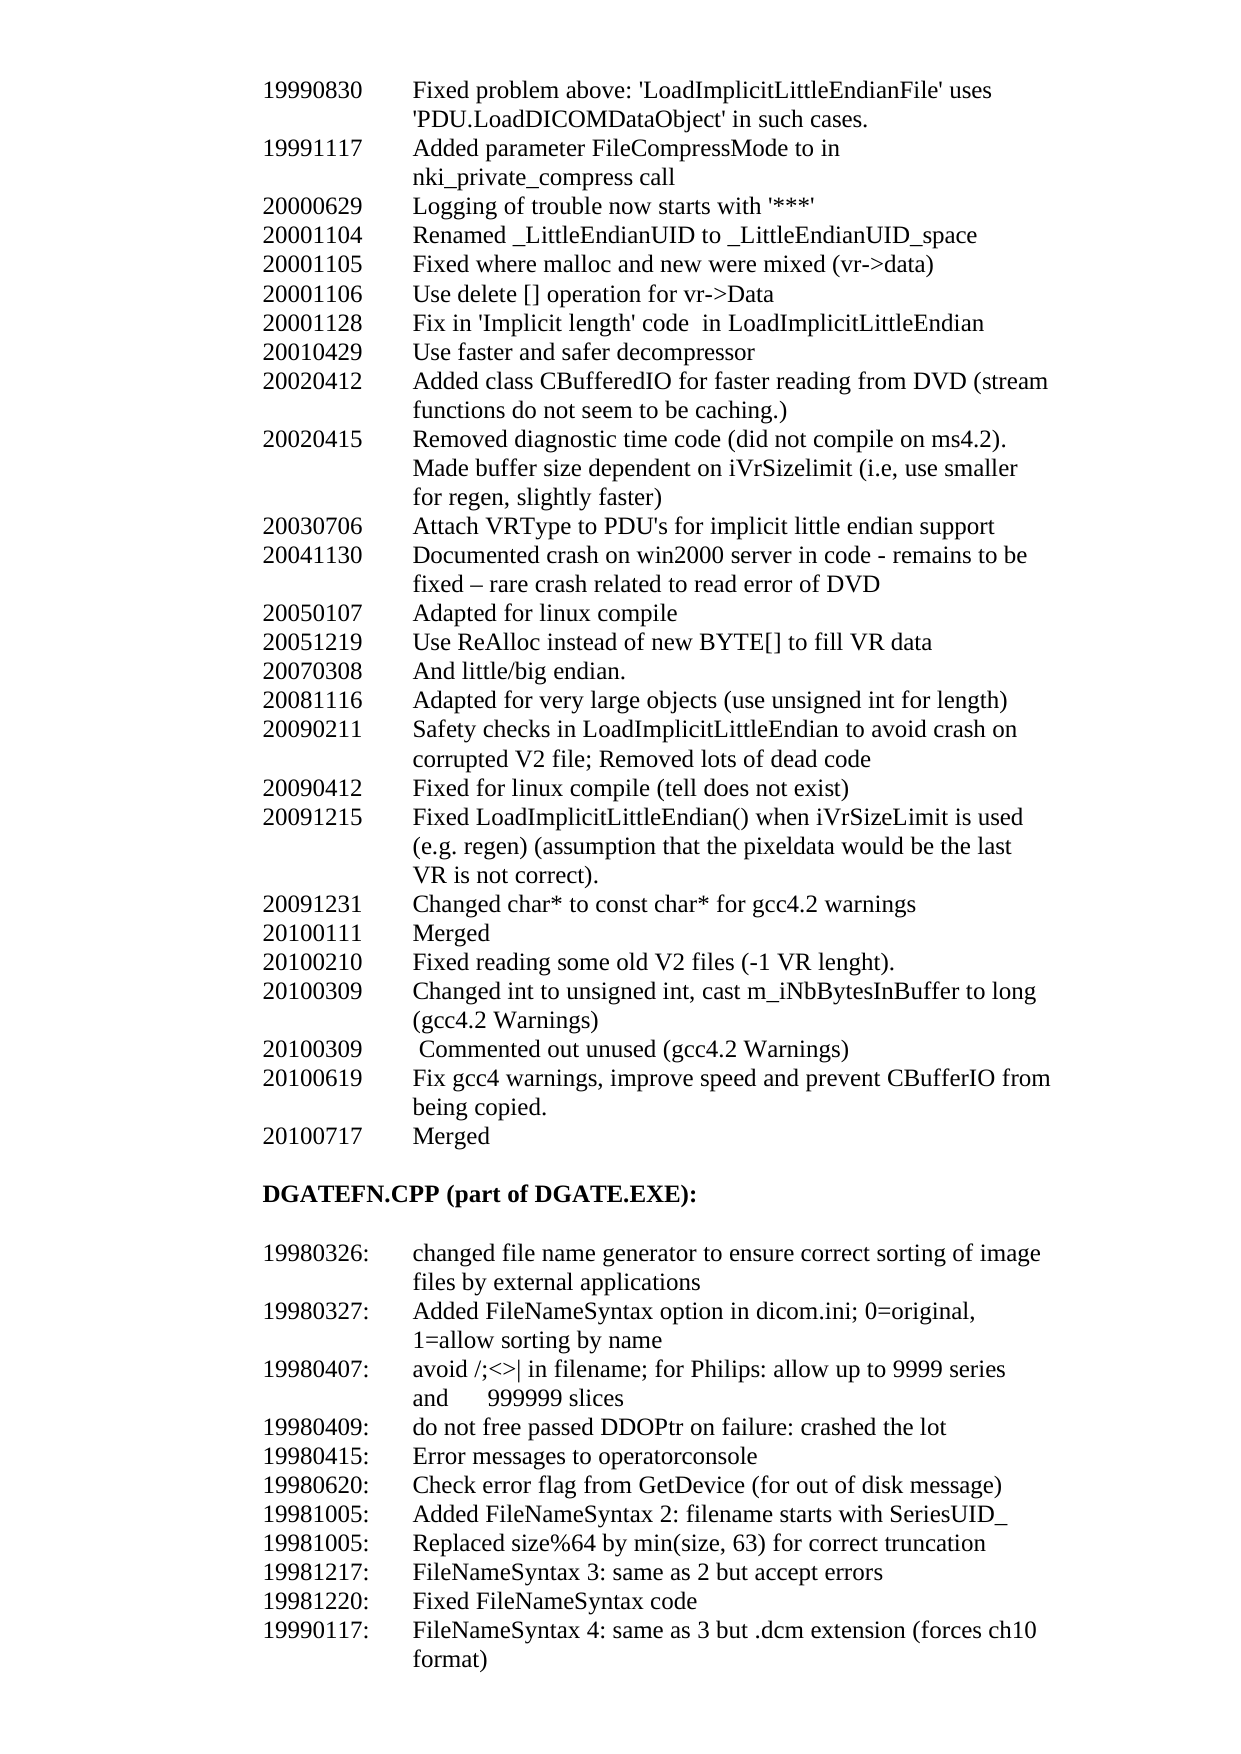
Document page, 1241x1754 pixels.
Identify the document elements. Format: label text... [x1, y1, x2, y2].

text 19990117: FileNameSyntax 4: same as 3 but .dcm extension (forces ch10 format) [262, 1615, 1053, 1673]
text 20100309 Changed int to unsigned int, cast m_iNbBytesInBuffer to long (gcc4.2 Warnings) [262, 976, 1053, 1034]
text 19980326: changed file name generator to ensure correct sorting of image files by external applications [262, 1237, 1053, 1296]
text 20020412 Added class CBufferedIO for faster reading from DVD (stream functions do not seem to be caching.) [262, 366, 1053, 424]
text 20001105 Fixed where malloc and new were mixed (vr->data) [262, 249, 1053, 278]
text DGATEFN.CPP (part of DGATE.EXE): [262, 1179, 1053, 1208]
text 19981217: FileNameSyntax 3: same as 2 but accept errors [262, 1557, 1053, 1586]
text 20000629 Logging of trouble now starts with '***' [262, 191, 1053, 220]
text 19981005: Replaced size%64 by min(size, 63) for correct truncation [262, 1528, 1053, 1557]
text 20091231 Changed char* to const char* for gcc4.2 warnings [262, 889, 1053, 918]
text 20100210 Fixed reading some old V2 files (-1 VR lenght). [262, 947, 1053, 976]
text 19991117 Added parameter FileCompressMode to in nki_private_compress call [262, 133, 1053, 191]
text 20090412 Fixed for linux compile (tell does not exist) [262, 772, 1053, 802]
text 20100619 Fix gcc4 warnings, improve speed and prevent CBufferIO from being copied. [262, 1063, 1053, 1121]
text 20020415 Removed diagnostic time code (did not compile on ms4.2). Made buffer size dependent on iVrSizelimit (i.e, use smaller for regen, slightly faster) [262, 424, 1053, 511]
text 20050107 Adapted for linux compile [187, 598, 1053, 627]
text 20030706 Attach VRType to PDU's for implicit little endian support [187, 511, 1053, 540]
text 19980407: avoid /;<>| in filename; for Philips: allow up to 9999 series and 999999 slices [262, 1354, 1053, 1412]
text 20010429 Use faster and safer decompressor [187, 337, 1053, 366]
text 20091215 Fixed LoadImplicitLittleEndian() when iVrSizeLimit is used (e.g. regen) (assumption that the pixeldata would be the last VR is not correct). [262, 802, 1053, 889]
text 20041130 Documented crash on win2000 server in code - remains to be fixed – rare crash related to read error of DVD [262, 540, 1053, 598]
text 20100309 Commented out unused (gcc4.2 Warnings) [262, 1034, 1053, 1063]
text 19980327: Added FileNameSyntax option in dicom.ini; 0=original, 1=allow sorting by name [262, 1296, 1053, 1354]
text 20001128 Fix in 'Implicit length' code in LoadImplicitLittleEndian [262, 307, 1053, 337]
text 20001104 Renamed _LittleEndianUID to _LittleEndianUID_space [262, 220, 1053, 249]
text 19980409: do not free passed DDOPtr on failure: crashed the lot [262, 1412, 1053, 1441]
text 19990830 Fixed problem above: 'LoadImplicitLittleEndianFile' uses 'PDU.LoadDICOMDataObject' in such cases. [262, 75, 1053, 133]
text 20100111 Merged [262, 918, 1053, 947]
text 19980415: Error messages to operatorconsole [262, 1441, 1053, 1470]
text 19980620: Check error flag from GetDevice (for out of disk message) [262, 1470, 1053, 1499]
text 20051219 Use ReAlloc instead of new BYTE[] to fill VR data [187, 627, 1053, 656]
text 20081116 Adapted for very large objects (use unsigned int for length) [187, 685, 1053, 714]
text 19981005: Added FileNameSyntax 2: filename starts with SeriesUID_ [262, 1499, 1053, 1528]
text 19981220: Fixed FileNameSyntax code [262, 1586, 1053, 1615]
text 20001106 Use delete [] operation for vr->Data [262, 278, 1053, 307]
text 20100717 Merged [262, 1121, 1053, 1150]
text 20070308 And little/big endian. [187, 656, 1053, 685]
text 20090211 Safety checks in LoadImplicitLittleEndian to avoid crash on corrupted V2 file; Removed lots of dead code [262, 714, 1053, 772]
